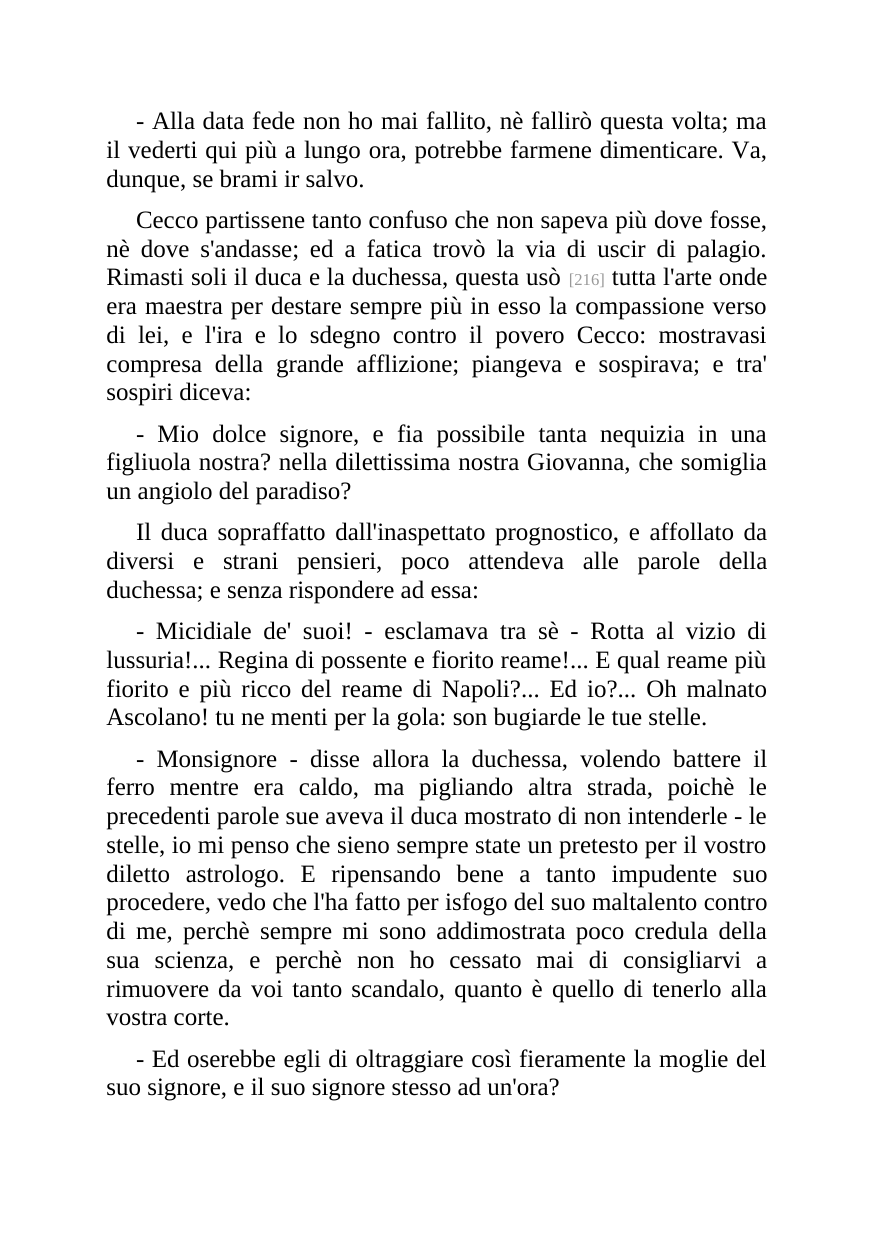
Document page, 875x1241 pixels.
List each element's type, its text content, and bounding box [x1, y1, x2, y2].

text - Ed oserebbe egli di oltraggiare così fieramente la moglie del suo signore, e il suo signore stesso ad un'ora? [106, 1044, 768, 1101]
text Cecco partissene tanto confuso che non sapeva più dove fosse, nè dove s'andasse; ed a fatica trovò la via di uscir di palagio. Rimasti soli il duca e la duchessa, questa usò [216] tutta l'arte onde era maestra per destare sempre più in esso la compassione verso di lei, e l'ira e lo sdegno contro il povero Cecco: mostravasi compresa della grande afflizione; piangeva e sospirava; e tra' sospiri diceva: [106, 205, 768, 406]
text - Monsignore - disse allora la duchessa, volendo battere il ferro mentre era caldo, ma pigliando altra strada, poichè le precedenti parole sue aveva il duca mostrato di non intenderle - le stelle, io mi penso che sieno sempre state un pretesto per il vostro diletto astrologo. E ripensando bene a tanto impudente suo procedere, vedo che l'ha fatto per isfogo del suo maltalento contro di me, perchè sempre mi sono addimostrata poco credula della sua scienza, e perchè non ho cessato mai di consigliarvi a rimuovere da voi tanto scandalo, quanto è quello di tenerlo alla vostra corte. [106, 744, 768, 1031]
text Il duca sopraffatto dall'inaspettato prognostico, e affollato da diversi e strani pensieri, poco attendeva alle parole della duchessa; e senza rispondere ad essa: [106, 517, 768, 604]
text - Mio dolce signore, e fia possibile tanta nequizia in una figliuola nostra? nella dilettissima nostra Giovanna, che somiglia un angiolo del paradiso? [106, 419, 768, 505]
text - Micidiale de' suoi! - esclamava tra sè - Rotta al vizio di lussuria!... Regina di possente e fiorito reame!... E qual reame più fiorito e più ricco del reame di Napoli?... Ed io?... Oh malnato Ascolano! tu ne menti per la gola: son bugiarde le tue stelle. [106, 616, 768, 731]
text - Alla data fede non ho mai fallito, nè fallirò questa volta; ma il vederti qui più a lungo ora, potrebbe farmene dimenticare. Va, dunque, se brami ir salvo. [106, 106, 768, 192]
